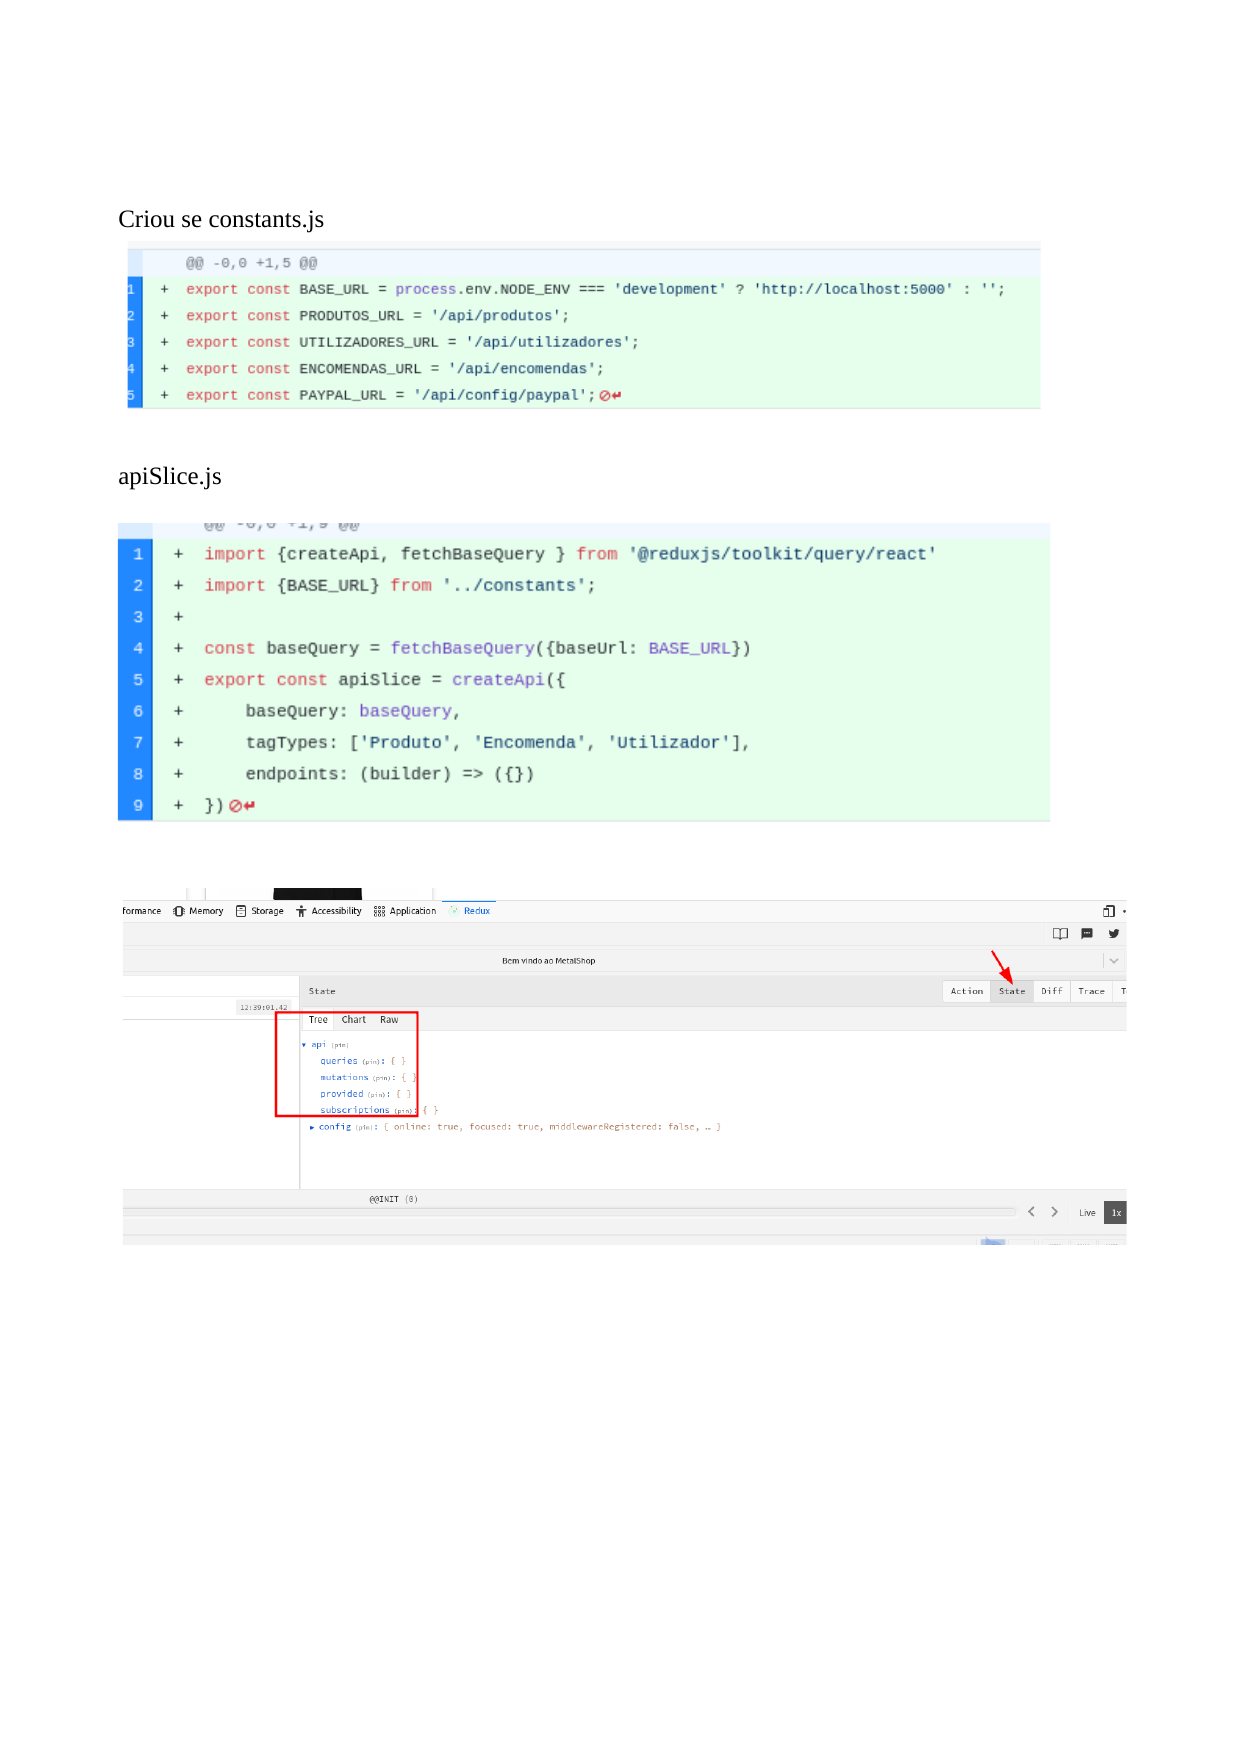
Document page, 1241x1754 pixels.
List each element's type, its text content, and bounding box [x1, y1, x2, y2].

picture [127, 241, 1041, 433]
picture [122, 888, 1127, 1245]
text Criou se constants.js [118, 204, 1122, 233]
text apiSlice.js [118, 461, 1122, 490]
picture [117, 523, 1051, 833]
